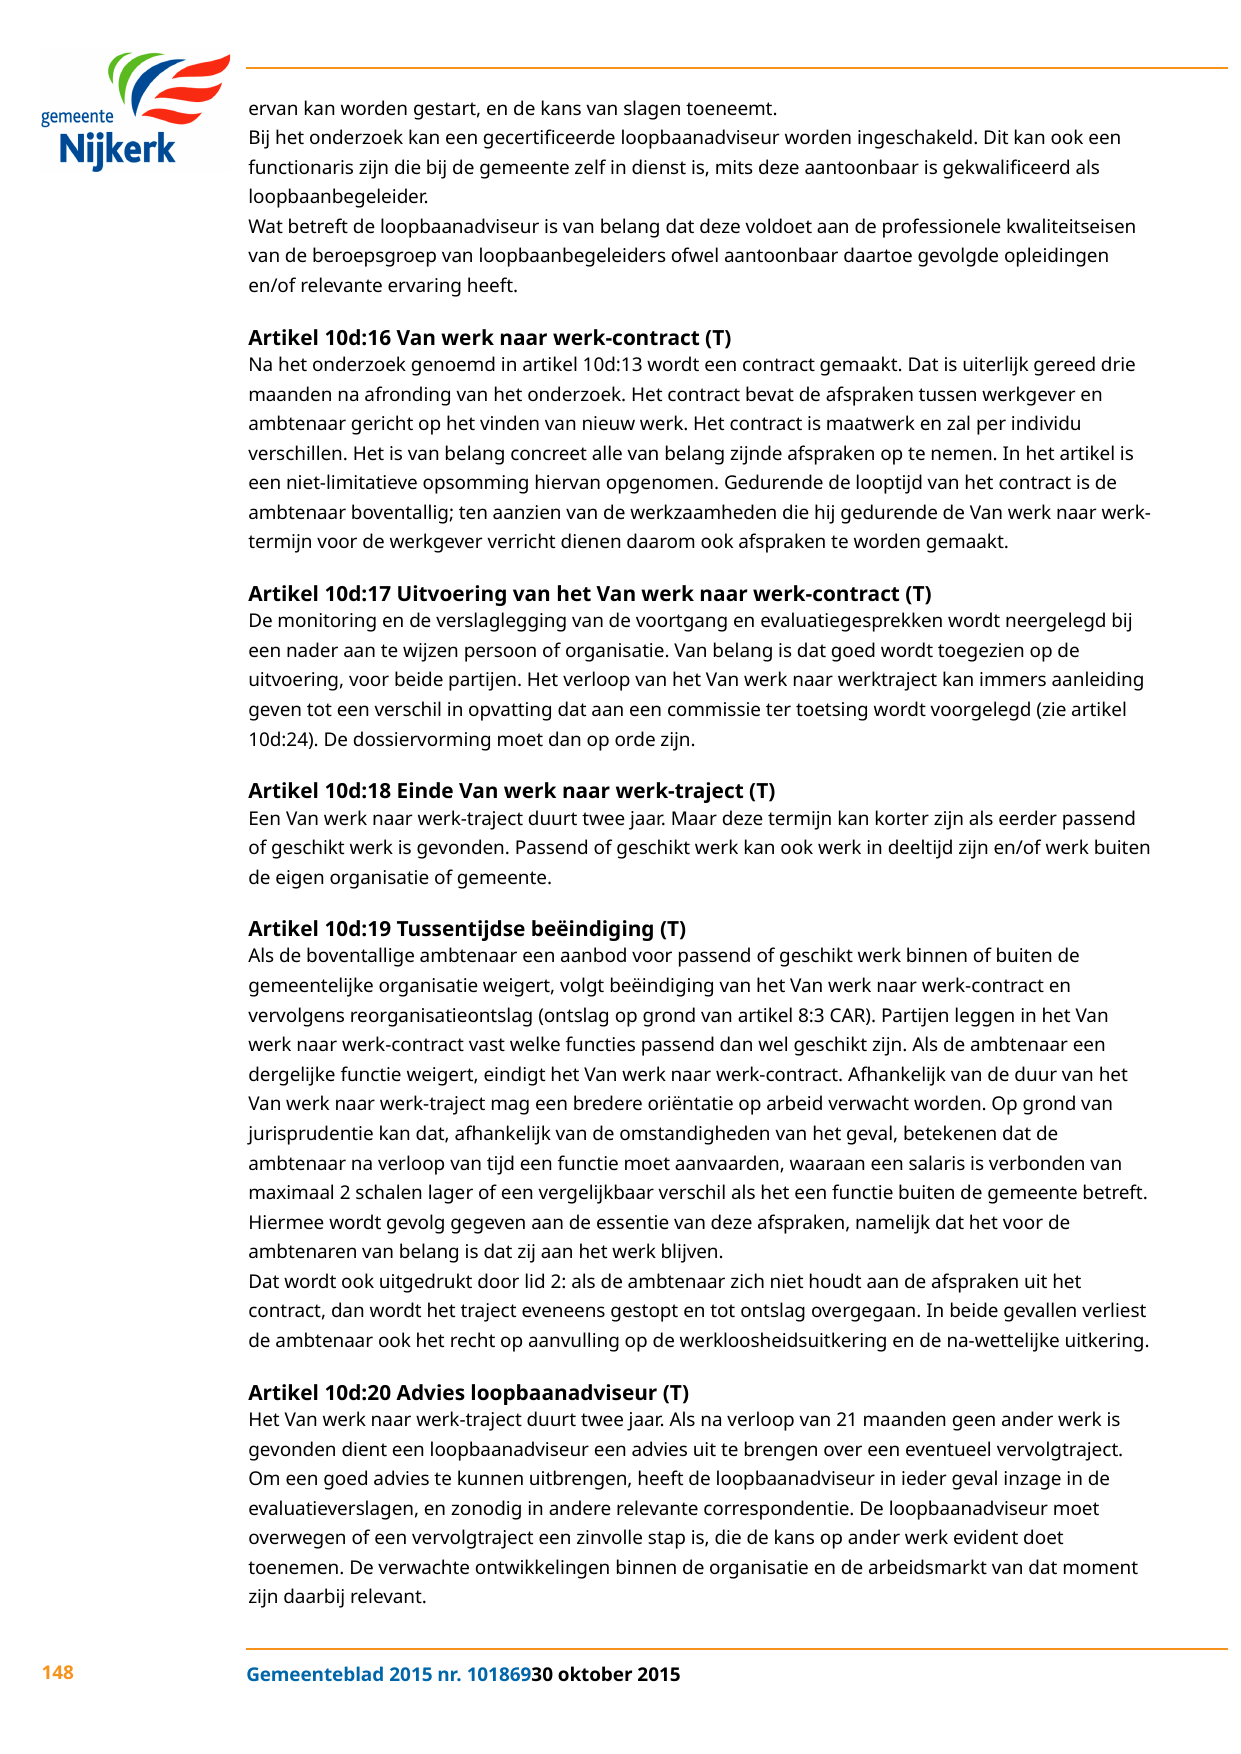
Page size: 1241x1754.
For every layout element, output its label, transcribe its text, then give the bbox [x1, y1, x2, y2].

text Artikel 10d:20 Advies loopbaanadviseur (T) [248, 1378, 1152, 1406]
text Artikel 10d:19 Tussentijdse beëindiging (T) [248, 914, 1152, 943]
text Artikel 10d:18 Einde Van werk naar werk-traject (T) [248, 776, 1152, 805]
text Als de boventallige ambtenaar een aanbod voor passend of geschikt werk binnen of buiten de gemeentelijke organisatie weigert, volgt beëindiging van het Van werk naar werk-contract en vervolgens reorganisatieontslag (ontslag op grond van artikel 8:3 CAR). Partijen leggen in het Van werk naar werk-contract vast welke functies passend dan wel geschikt zijn. Als de ambtenaar een dergelijke functie weigert, eindigt het Van werk naar werk-contract. Afhankelijk van de duur van het Van werk naar werk-traject mag een bredere oriëntatie op arbeid verwacht worden. Op grond van jurisprudentie kan dat, afhankelijk van de omstandigheden van het geval, betekenen dat de ambtenaar na verloop van tijd een functie moet aanvaarden, waaraan een salaris is verbonden van maximaal 2 schalen lager of een vergelijkbaar verschil als het een functie buiten de gemeente betreft. [248, 943, 1152, 1205]
text ervan kan worden gestart, en de kans van slagen toeneemt. [248, 95, 1152, 121]
text Hiermee wordt gevolg gegeven aan de essentie van deze afspraken, namelijk dat het voor de ambtenaren van belang is dat zij aan het werk blijven. [248, 1209, 1152, 1264]
text De monitoring en de verslaglegging van de voortgang en evaluatiegesprekken wordt neergelegd bij een nader aan te wijzen persoon of organisatie. Van belang is dat goed wordt toegezien op de uitvoering, voor beide partijen. Het verloop van het Van werk naar werktraject kan immers aanleiding geven tot een verschil in opvatting dat aan een commissie ter toetsing wordt voorgelegd (zie artikel 10d:24). De dossiervorming moet dan op orde zijn. [248, 607, 1152, 752]
text Na het onderzoek genoemd in artikel 10d:13 wordt een contract gemaakt. Dat is uiterlijk gereed drie maanden na afronding van het onderzoek. Het contract bevat de afspraken tussen werkgever en ambtenaar gericht op het vinden van nieuw werk. Het contract is maatwerk en zal per individu verschillen. Het is van belang concreet alle van belang zijnde afspraken op te nemen. In het artikel is een niet-limitatieve opsomming hiervan opgenomen. Gedurende de looptijd van het contract is de ambtenaar boventallig; ten aanzien van de werkzaamheden die hij gedurende de Van werk naar werk-termijn voor de werkgever verricht dienen daarom ook afspraken te worden gemaakt. [248, 351, 1152, 554]
text Artikel 10d:16 Van werk naar werk-contract (T) [248, 323, 1152, 351]
text Het Van werk naar werk-traject duurt twee jaar. Als na verloop van 21 maanden geen ander werk is gevonden dient een loopbaanadviseur een advies uit te brengen over een eventueel vervolgtraject. Om een goed advies te kunnen uitbrengen, heeft de loopbaanadviseur in ieder geval inzage in de evaluatieverslagen, en zonodig in andere relevante correspondentie. De loopbaanadviseur moet overwegen of een vervolgtraject een zinvolle stap is, die de kans op ander werk evident doet toenemen. De verwachte ontwikkelingen binnen de organisatie en de arbeidsmarkt van dat moment zijn daarbij relevant. [248, 1406, 1152, 1609]
text Een Van werk naar werk-traject duurt twee jaar. Maar deze termijn kan korter zijn als eerder passend of geschikt werk is gevonden. Passend of geschikt werk kan ook werk in deeltijd zijn en/of werk buiten de eigen organisatie of gemeente. [248, 805, 1152, 889]
picture [41, 47, 231, 172]
text Bij het onderzoek kan een gecertificeerde loopbaanadviseur worden ingeschakeld. Dit kan ook een functionaris zijn die bij de gemeente zelf in dienst is, mits deze aantoonbaar is gekwalificeerd als loopbaanbegeleider. [248, 124, 1152, 209]
text Wat betreft de loopbaanadviseur is van belang dat deze voldoet aan de professionele kwaliteitseisen van de beroepsgroep van loopbaanbegeleiders ofwel aantoonbaar daartoe gevolgde opleidingen en/of relevante ervaring heeft. [248, 213, 1152, 298]
text Dat wordt ook uitgedrukt door lid 2: als de ambtenaar zich niet houdt aan de afspraken uit het contract, dan wordt het traject eveneens gestopt en tot ontslag overgegaan. In beide gevallen verliest de ambtenaar ook het recht op aanvulling op de werkloosheidsuitkering en de na-wettelijke uitkering. [248, 1268, 1152, 1353]
text Artikel 10d:17 Uitvoering van het Van werk naar werk-contract (T) [248, 579, 1152, 607]
